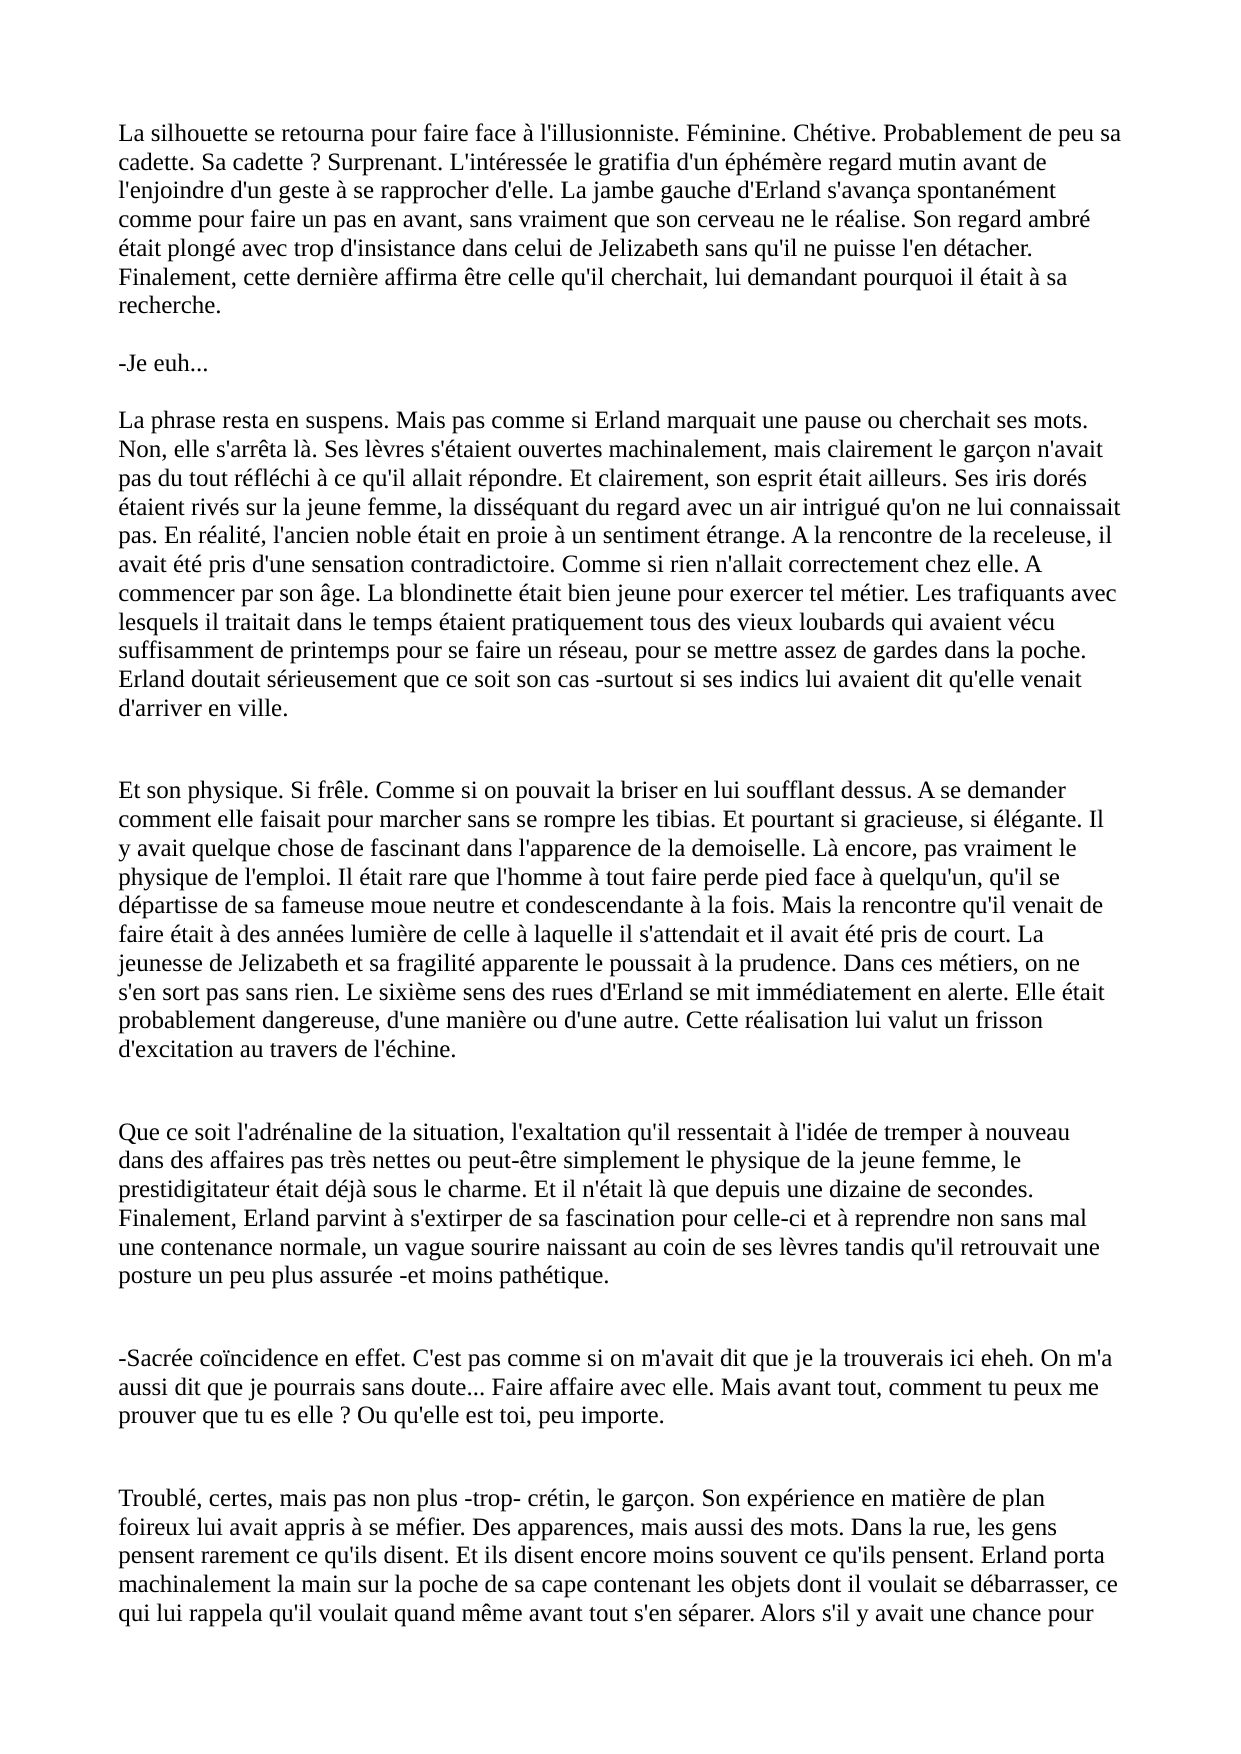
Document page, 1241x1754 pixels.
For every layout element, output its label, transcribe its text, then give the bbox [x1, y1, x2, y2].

text Troublé, certes, mais pas non plus -trop- crétin, le garçon. Son expérience en matière de plan foireux lui avait appris à se méfier. Des apparences, mais aussi des mots. Dans la rue, les gens pensent rarement ce qu'ils disent. Et ils disent encore moins souvent ce qu'ils pensent. Erland porta machinalement la main sur la poche de sa cape contenant les objets dont il voulait se débarrasser, ce qui lui rappela qu'il voulait quand même avant tout s'en séparer. Alors s'il y avait une chance pour [118, 1483, 1122, 1627]
text -Je euh... [118, 348, 1122, 377]
text Et son physique. Si frêle. Comme si on pouvait la briser en lui soufflant dessus. A se demander comment elle faisait pour marcher sans se rompre les tibias. Et pourtant si gracieuse, si élégante. Il y avait quelque chose de fascinant dans l'apparence de la demoiselle. Là encore, pas vraiment le physique de l'emploi. Il était rare que l'homme à tout faire perde pied face à quelqu'un, qu'il se départisse de sa fameuse moue neutre et condescendante à la fois. Mais la rencontre qu'il venait de faire était à des années lumière de celle à laquelle il s'attendait et il avait été pris de court. La jeunesse de Jelizabeth et sa fragilité apparente le poussait à la prudence. Dans ces métiers, on ne s'en sort pas sans rien. Le sixième sens des rues d'Erland se mit immédiatement en alerte. Elle était probablement dangereuse, d'une manière ou d'une autre. Cette réalisation lui valut un frisson d'excitation au travers de l'échine. [118, 776, 1122, 1063]
text La phrase resta en suspens. Mais pas comme si Erland marquait une pause ou cherchait ses mots. Non, elle s'arrêta là. Ses lèvres s'étaient ouvertes machinalement, mais clairement le garçon n'avait pas du tout réfléchi à ce qu'il allait répondre. Et clairement, son esprit était ailleurs. Ses iris dorés étaient rivés sur la jeune femme, la disséquant du regard avec un air intrigué qu'on ne lui connaissait pas. En réalité, l'ancien noble était en proie à un sentiment étrange. A la rencontre de la receleuse, il avait été pris d'une sensation contradictoire. Comme si rien n'allait correctement chez elle. A commencer par son âge. La blondinette était bien jeune pour exercer tel métier. Les trafiquants avec lesquels il traitait dans le temps étaient pratiquement tous des vieux loubards qui avaient vécu suffisamment de printemps pour se faire un réseau, pour se mettre assez de gardes dans la poche. Erland doutait sérieusement que ce soit son cas -surtout si ses indics lui avaient dit qu'elle venait d'arriver en ville. [118, 406, 1122, 722]
text -Sacrée coïncidence en effet. C'est pas comme si on m'avait dit que je la trouverais ici eheh. On m'a aussi dit que je pourrais sans doute... Faire affaire avec elle. Mais avant tout, comment tu peux me prouver que tu es elle ? Ou qu'elle est toi, peu importe. [118, 1343, 1122, 1429]
text Que ce soit l'adrénaline de la situation, l'exaltation qu'il ressentait à l'idée de tremper à nouveau dans des affaires pas très nettes ou peut-être simplement le physique de la jeune femme, le prestidigitateur était déjà sous le charme. Et il n'était là que depuis une dizaine de secondes. Finalement, Erland parvint à s'extirper de sa fascination pour celle-ci et à reprendre non sans mal une contenance normale, un vague sourire naissant au coin de ses lèvres tandis qu'il retrouvait une posture un peu plus assurée -et moins pathétique. [118, 1117, 1122, 1289]
text La silhouette se retourna pour faire face à l'illusionniste. Féminine. Chétive. Probablement de peu sa cadette. Sa cadette ? Surprenant. L'intéressée le gratifia d'un éphémère regard mutin avant de l'enjoindre d'un geste à se rapprocher d'elle. La jambe gauche d'Erland s'avança spontanément comme pour faire un pas en avant, sans vraiment que son cerveau ne le réalise. Son regard ambré était plongé avec trop d'insistance dans celui de Jelizabeth sans qu'il ne puisse l'en détacher. Finalement, cette dernière affirma être celle qu'il cherchait, lui demandant pourquoi il était à sa recherche. [118, 118, 1122, 319]
